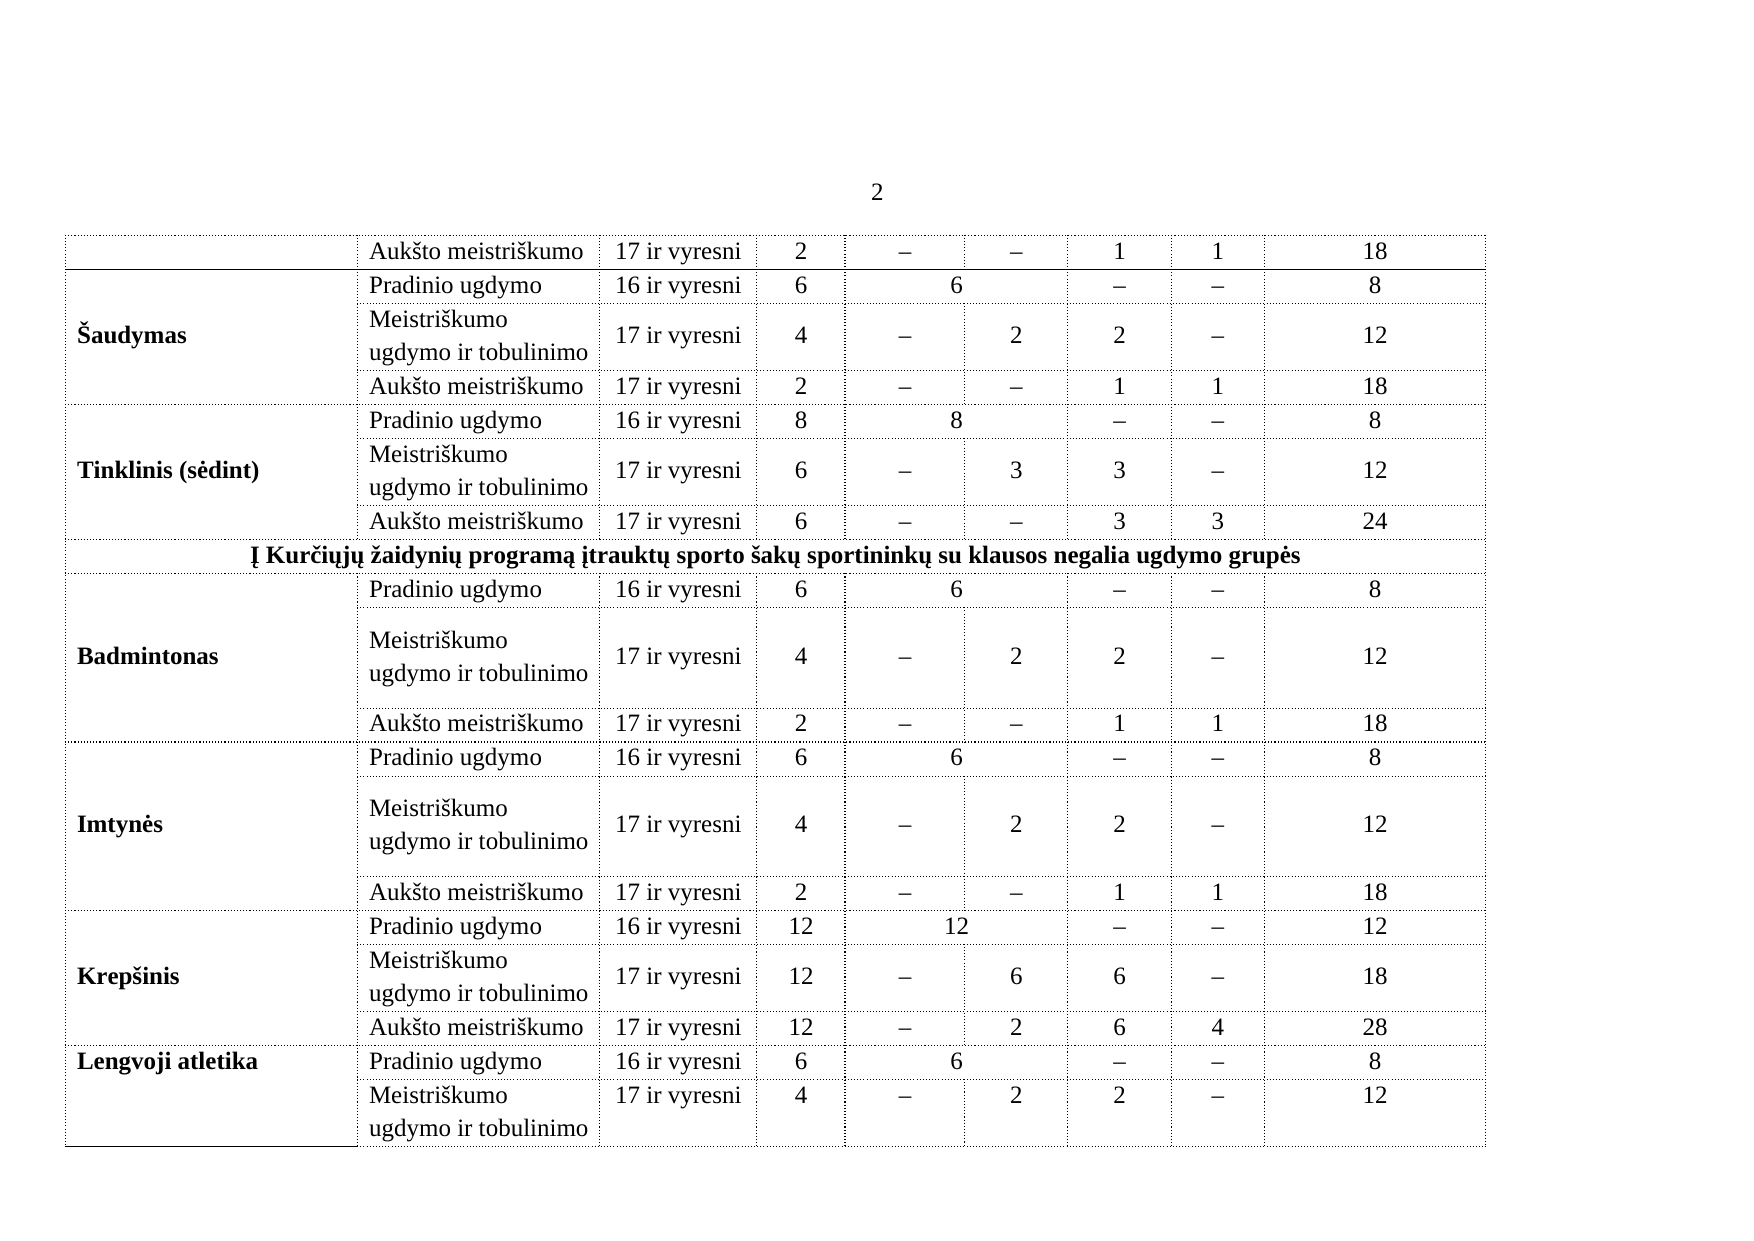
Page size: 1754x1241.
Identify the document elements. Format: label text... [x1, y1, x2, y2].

table_cell Pradinio ugdymo [358, 741, 600, 776]
table_cell – [1171, 910, 1264, 944]
table_cell – [1171, 404, 1264, 438]
table_cell – [1068, 910, 1171, 944]
table_cell 17 ir vyresni [600, 1011, 756, 1045]
table_cell – [845, 776, 964, 876]
table_cell 8 [1264, 1045, 1486, 1079]
table_cell 6 [845, 573, 1068, 607]
table_cell 17 ir vyresni [600, 235, 756, 269]
table_cell – [845, 708, 964, 741]
table_cell – [845, 944, 964, 1011]
table_cell 12 [1264, 910, 1486, 944]
table_cell 6 [845, 741, 1068, 776]
table_cell 28 [1264, 1011, 1486, 1045]
table_cell 18 [1264, 944, 1486, 1011]
table_cell 17 ir vyresni [600, 1079, 756, 1146]
table_cell – [845, 1079, 964, 1146]
table_cell 3 [964, 438, 1068, 505]
table_cell Aukšto meistriškumo [358, 876, 600, 910]
table_cell 16 ir vyresni [600, 404, 756, 438]
table_cell 2 [756, 235, 845, 269]
table_cell 17 ir vyresni [600, 438, 756, 505]
table_cell 8 [1264, 404, 1486, 438]
table_cell 12 [1264, 776, 1486, 876]
table_cell 3 [1171, 505, 1264, 539]
table_cell 2 [1068, 776, 1171, 876]
table_cell Pradinio ugdymo [358, 573, 600, 607]
table_cell Meistriškumo ugdymo ir tobulinimo [358, 944, 600, 1011]
table_cell 17 ir vyresni [600, 303, 756, 370]
table_cell 24 [1264, 505, 1486, 539]
table_cell 2 [964, 1011, 1068, 1045]
table_cell 12 [1264, 607, 1486, 707]
table_cell 4 [756, 776, 845, 876]
table_cell 6 [756, 438, 845, 505]
table_cell – [1171, 438, 1264, 505]
table_cell 16 ir vyresni [600, 910, 756, 944]
table_cell 12 [756, 910, 845, 944]
table_cell – [1171, 944, 1264, 1011]
table_cell Krepšinis [66, 910, 358, 1045]
table_cell 12 [845, 910, 1068, 944]
table_cell 16 ir vyresni [600, 573, 756, 607]
table_cell – [964, 708, 1068, 741]
table_cell 8 [845, 404, 1068, 438]
table_cell – [1068, 741, 1171, 776]
table_cell Meistriškumo ugdymo ir tobulinimo [358, 1079, 600, 1146]
table_cell 16 ir vyresni [600, 1045, 756, 1079]
table_cell 6 [756, 505, 845, 539]
table_cell 6 [756, 573, 845, 607]
table_cell 6 [756, 270, 845, 303]
table_cell 2 [756, 708, 845, 741]
table_cell – [1171, 270, 1264, 303]
table_cell Pradinio ugdymo [358, 1045, 600, 1079]
table_cell 18 [1264, 370, 1486, 404]
table_cell – [845, 438, 964, 505]
table_cell 2 [964, 303, 1068, 370]
table_cell 16 ir vyresni [600, 741, 756, 776]
table_cell 6 [1068, 944, 1171, 1011]
table_cell Tinklinis (sėdint) [66, 404, 358, 539]
table_cell 3 [1068, 505, 1171, 539]
table_cell – [845, 607, 964, 707]
table_cell 17 ir vyresni [600, 607, 756, 707]
table_cell 1 [1068, 235, 1171, 269]
table_cell Meistriškumo ugdymo ir tobulinimo [358, 776, 600, 876]
table_cell – [845, 505, 964, 539]
table_cell – [1068, 573, 1171, 607]
table_cell 17 ir vyresni [600, 776, 756, 876]
table_cell 17 ir vyresni [600, 944, 756, 1011]
table_cell Badmintonas [66, 573, 358, 741]
table_cell 2 [756, 876, 845, 910]
table_cell Aukšto meistriškumo [358, 1011, 600, 1045]
table_cell 18 [1264, 708, 1486, 741]
table_cell 8 [1264, 573, 1486, 607]
table_cell Meistriškumo ugdymo ir tobulinimo [358, 607, 600, 707]
table_cell Meistriškumo ugdymo ir tobulinimo [358, 438, 600, 505]
table_cell – [1171, 776, 1264, 876]
table_cell Aukšto meistriškumo [358, 505, 600, 539]
table_cell 1 [1068, 708, 1171, 741]
table_cell 2 [1068, 1079, 1171, 1146]
table_cell 1 [1171, 235, 1264, 269]
table_cell – [1171, 303, 1264, 370]
table_cell 1 [1068, 370, 1171, 404]
table_cell 12 [756, 1011, 845, 1045]
table_cell – [1171, 607, 1264, 707]
table_cell 6 [1068, 1011, 1171, 1045]
table_cell – [845, 876, 964, 910]
table_cell 17 ir vyresni [600, 876, 756, 910]
table_cell Aukšto meistriškumo [358, 370, 600, 404]
table_cell – [845, 370, 964, 404]
table_cell Imtynės [66, 741, 358, 910]
table_cell – [1068, 404, 1171, 438]
table_cell – [1171, 573, 1264, 607]
table_cell – [845, 303, 964, 370]
table_cell – [964, 370, 1068, 404]
table_cell – [845, 235, 964, 269]
table_cell 3 [1068, 438, 1171, 505]
table_cell 17 ir vyresni [600, 370, 756, 404]
table_cell 2 [964, 607, 1068, 707]
table_cell – [845, 1011, 964, 1045]
table_cell – [964, 876, 1068, 910]
table_cell 6 [845, 1045, 1068, 1079]
table_cell Pradinio ugdymo [358, 910, 600, 944]
table_cell Pradinio ugdymo [358, 404, 600, 438]
table_cell 4 [756, 1079, 845, 1146]
table_cell 2 [1068, 303, 1171, 370]
table_cell 6 [756, 1045, 845, 1079]
table_cell – [1171, 741, 1264, 776]
table_cell 4 [1171, 1011, 1264, 1045]
table_cell 8 [1264, 270, 1486, 303]
table_cell 16 ir vyresni [600, 270, 756, 303]
table_cell Pradinio ugdymo [358, 270, 600, 303]
table_cell 4 [756, 607, 845, 707]
table_cell – [964, 235, 1068, 269]
table_cell – [1068, 1045, 1171, 1079]
table_cell 6 [964, 944, 1068, 1011]
table_cell 18 [1264, 876, 1486, 910]
table_cell [66, 235, 358, 269]
table_cell – [964, 505, 1068, 539]
table_cell Aukšto meistriškumo [358, 235, 600, 269]
table_cell 12 [1264, 1079, 1486, 1146]
table_cell 1 [1171, 708, 1264, 741]
table_cell 6 [756, 741, 845, 776]
table_cell 2 [964, 1079, 1068, 1146]
table_cell 6 [845, 270, 1068, 303]
table_cell 8 [756, 404, 845, 438]
table_cell 12 [1264, 438, 1486, 505]
table_cell Meistriškumo ugdymo ir tobulinimo [358, 303, 600, 370]
table_cell – [1171, 1045, 1264, 1079]
table_cell 17 ir vyresni [600, 505, 756, 539]
table_cell – [1068, 270, 1171, 303]
table_cell 17 ir vyresni [600, 708, 756, 741]
table_cell – [1171, 1079, 1264, 1146]
table_cell 8 [1264, 741, 1486, 776]
table_cell Lengvoji atletika [66, 1045, 358, 1146]
table_cell 1 [1068, 876, 1171, 910]
table_cell 2 [964, 776, 1068, 876]
table_cell 1 [1171, 876, 1264, 910]
table_cell 18 [1264, 235, 1486, 269]
table_cell 12 [756, 944, 845, 1011]
table_cell 2 [756, 370, 845, 404]
table_cell Į Kurčiųjų žaidynių programą įtrauktų sporto šakų sportininkų su klausos negalia ugdymo grupės [66, 539, 1486, 573]
table_cell Šaudymas [66, 270, 358, 404]
table_cell 2 [1068, 607, 1171, 707]
table_cell 1 [1171, 370, 1264, 404]
table_cell Aukšto meistriškumo [358, 708, 600, 741]
table_cell 12 [1264, 303, 1486, 370]
table_cell 4 [756, 303, 845, 370]
